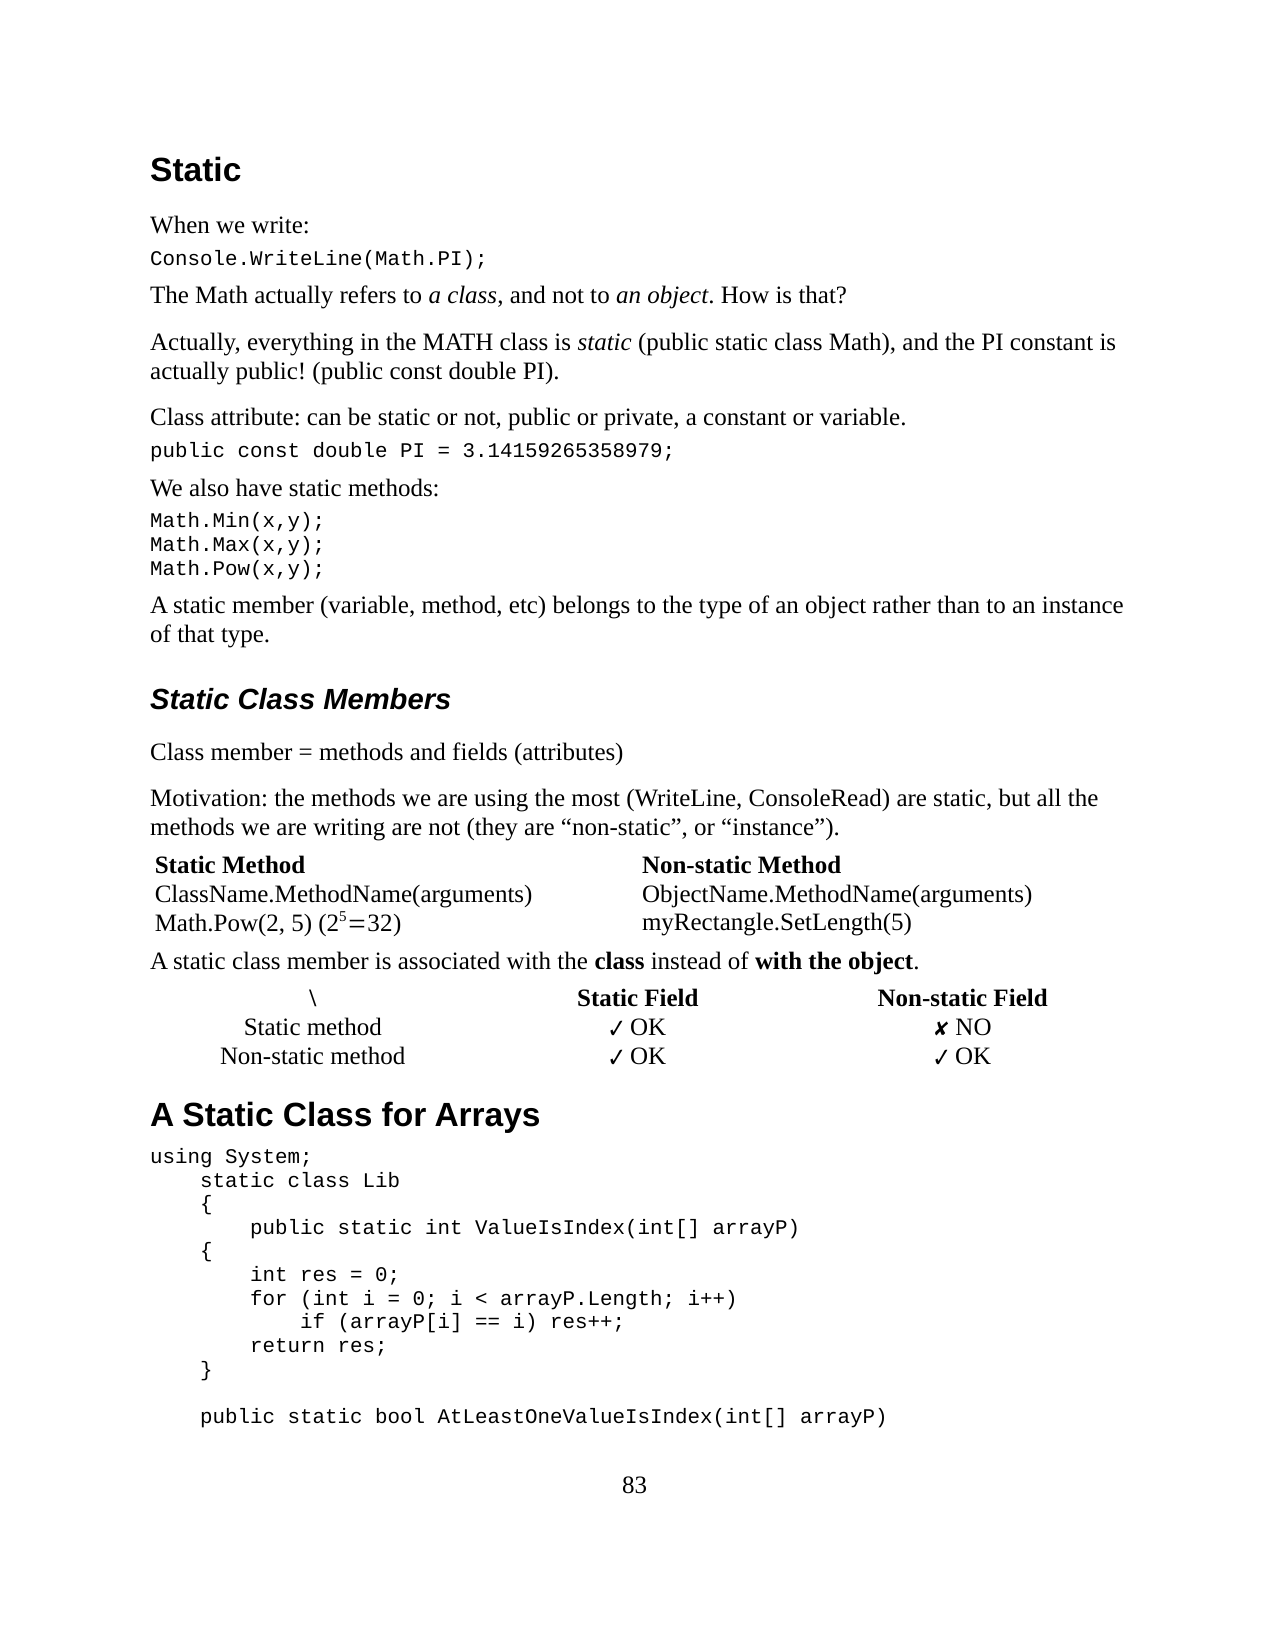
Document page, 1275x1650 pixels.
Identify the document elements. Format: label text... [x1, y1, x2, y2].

text When we write: [150, 210, 1125, 239]
table_cell myRectangle.SetLength(5) [638, 908, 1125, 937]
table_cell ✔ OK [475, 1041, 800, 1070]
text public const double PI = 3.14159265358979; [150, 440, 1125, 464]
text Class attribute: can be static or not, public or private, a constant or variable. [150, 402, 1125, 431]
text Motivation: the methods we are using the most (WriteLine, ConsoleRead) are static, but all the methods we are writing are not (they are “non-static”, or “instance”). [150, 783, 1125, 841]
text A static class member is associated with the class instead of with the object. [150, 946, 1125, 974]
text Math.Max(x,y); [150, 534, 1125, 558]
text The Math actually refers to a class, and not to an object. How is that? [150, 280, 1125, 309]
text public static int ValueIsIndex(int[] arrayP) [150, 1217, 1125, 1241]
table_cell Non-static method [150, 1041, 475, 1070]
text Actually, everything in the MATH class is static (public static class Math), and the PI constant is actually public! (public const double PI). [150, 327, 1125, 384]
table_cell ClassName.MethodName(arguments) [150, 879, 637, 907]
text using System; [150, 1146, 1125, 1169]
text return res; [150, 1335, 1125, 1359]
table_header Static Field [475, 984, 800, 1012]
table_cell ✔ OK [475, 1012, 800, 1041]
table_cell ✘ NO [800, 1012, 1125, 1041]
subtitle Static Class Members [150, 682, 1125, 715]
text We also have static methods: [150, 473, 1125, 502]
text { [150, 1193, 1125, 1217]
table_cell ObjectName.MethodName(arguments) [638, 879, 1125, 907]
table_cell ✔ OK [800, 1041, 1125, 1070]
table_header Non-static Field [800, 984, 1125, 1012]
text if (arrayP[i] == i) res++; [150, 1311, 1125, 1335]
table_header \ [150, 984, 475, 1012]
subtitle Static [150, 150, 1125, 189]
text for (int i = 0; i < arrayP.Length; i++) [150, 1288, 1125, 1311]
table_cell Static method [150, 1012, 475, 1041]
text Console.WriteLine(Math.PI); [150, 248, 1125, 271]
text Math.Pow(x,y); [150, 558, 1125, 581]
text public static bool AtLeastOneValueIsIndex(int[] arrayP) [150, 1406, 1125, 1430]
text int res = 0; [150, 1264, 1125, 1288]
text Math.Min(x,y); [150, 511, 1125, 534]
text static class Lib [150, 1169, 1125, 1193]
subtitle A Static Class for Arrays [150, 1095, 1125, 1133]
table_header Static Method [150, 850, 637, 879]
table_header Non-static Method [638, 850, 1125, 879]
text A static member (variable, method, etc) belongs to the type of an object rather than to an instance of that type. [150, 590, 1125, 648]
text } [150, 1359, 1125, 1382]
text Class member = methods and fields (attributes) [150, 737, 1125, 766]
text { [150, 1241, 1125, 1264]
table_cell Math.Pow(2, 5) () [150, 908, 637, 937]
